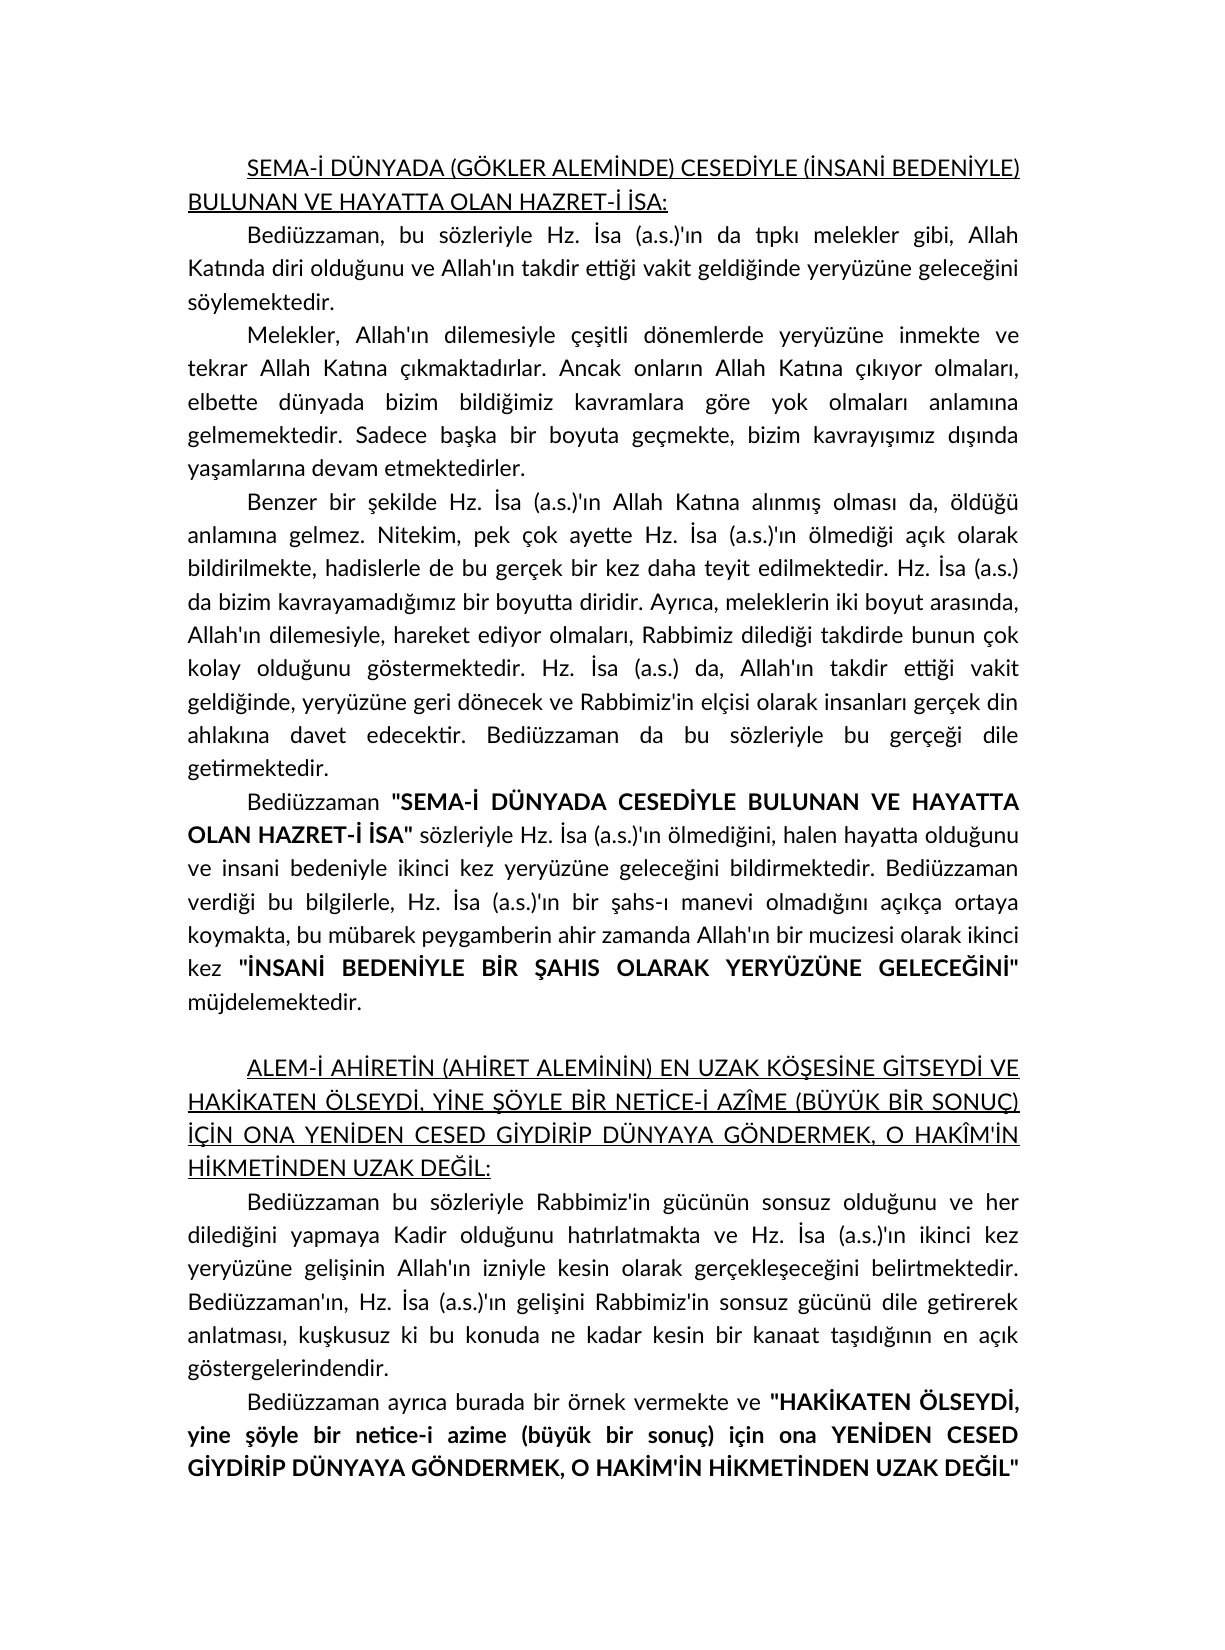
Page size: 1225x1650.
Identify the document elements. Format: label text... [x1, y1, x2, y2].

text Bediüzzaman ayrıca burada bir örnek vermekte ve "HAKİKATEN ÖLSEYDİ, yine şöyle bir netice-i azime (büyük bir sonuç) için ona YENİDEN CESED GİYDİRİP DÜNYAYA GÖNDERMEK, O HAKİM'İN HİKMETİNDEN UZAK DEĞİL" [187, 1383, 1020, 1483]
text ALEM-İ AHİRETİN (AHİRET ALEMİNİN) EN UZAK KÖŞESİNE GİTSEYDİ VE HAKİKATEN ÖLSEYDİ, YİNE ŞÖYLE BİR NETİCE-İ AZÎME (BÜYÜK BİR SONUÇ) [187, 1050, 1020, 1111]
text HİKMETİNDEN UZAK DEĞİL: [187, 1146, 1020, 1183]
text İÇİN ONA YENİDEN CESED GİYDİRİP DÜNYAYA GÖNDERMEK, O HAKÎM'İN [187, 1112, 1020, 1145]
text SEMA-İ DÜNYADA (GÖKLER ALEMİNDE) CESEDİYLE (İNSANİ BEDENİYLE) BULUNAN VE HAYATTA OLAN HAZRET-İ İSA: [187, 150, 1020, 217]
text Melekler, Allah'ın dilemesiyle çeşitli dönemlerde yeryüzüne inmekte ve tekrar Allah Katına çıkmaktadırlar. Ancak onların Allah Katına çıkıyor olmaları, elbette dünyada bizim bildiğimiz kavramlara göre yok olmaları anlamına gelmemektedir. Sadece başka bir boyuta geçmekte, bizim kavrayışımız dışında yaşamlarına devam etmektedirler. [187, 317, 1020, 483]
text Bediüzzaman, bu sözleriyle Hz. İsa (a.s.)'ın da tıpkı melekler gibi, Allah Katında diri olduğunu ve Allah'ın takdir ettiği vakit geldiğinde yeryüzüne geleceğini söylemektedir. [187, 217, 1020, 317]
text Benzer bir şekilde Hz. İsa (a.s.)'ın Allah Katına alınmış olması da, öldüğü anlamına gelmez. Nitekim, pek çok ayette Hz. İsa (a.s.)'ın ölmediği açık olarak bildirilmekte, hadislerle de bu gerçek bir kez daha teyit edilmektedir. Hz. İsa (a.s.) da bizim kavrayamadığımız bir boyutta diridir. Ayrıca, meleklerin iki boyut arasında, Allah'ın dilemesiyle, hareket ediyor olmaları, Rabbimiz dilediği takdirde bunun çok kolay olduğunu göstermektedir. Hz. İsa (a.s.) da, Allah'ın takdir ettiği vakit geldiğinde, yeryüzüne geri dönecek ve Rabbimiz'in elçisi olarak insanları gerçek din ahlakına davet edecektir. Bediüzzaman da bu sözleriyle bu gerçeği dile getirmektedir. [187, 483, 1020, 783]
text Bediüzzaman "SEMA-İ DÜNYADA CESEDİYLE BULUNAN VE HAYATTA OLAN HAZRET-İ İSA" sözleriyle Hz. İsa (a.s.)'ın ölmediğini, halen hayatta olduğunu ve insani bedeniyle ikinci kez yeryüzüne geleceğini bildirmektedir. Bediüzzaman verdiği bu bilgilerle, Hz. İsa (a.s.)'ın bir şahs-ı manevi olmadığını açıkça ortaya koymakta, bu mübarek peygamberin ahir zamanda Allah'ın bir mucizesi olarak ikinci kez "İNSANİ BEDENİYLE BİR ŞAHIS OLARAK YERYÜZÜNE GELECEĞİNİ" müjdelemektedir. [187, 783, 1020, 1017]
text Bediüzzaman bu sözleriyle Rabbimiz'in gücünün sonsuz olduğunu ve her dilediğini yapmaya Kadir olduğunu hatırlatmakta ve Hz. İsa (a.s.)'ın ikinci kez yeryüzüne gelişinin Allah'ın izniyle kesin olarak gerçekleşeceğini belirtmektedir. Bediüzzaman'ın, Hz. İsa (a.s.)'ın gelişini Rabbimiz'in sonsuz gücünü dile getirerek anlatması, kuşkusuz ki bu konuda ne kadar kesin bir kanaat taşıdığının en açık göstergelerindendir. [187, 1183, 1020, 1383]
